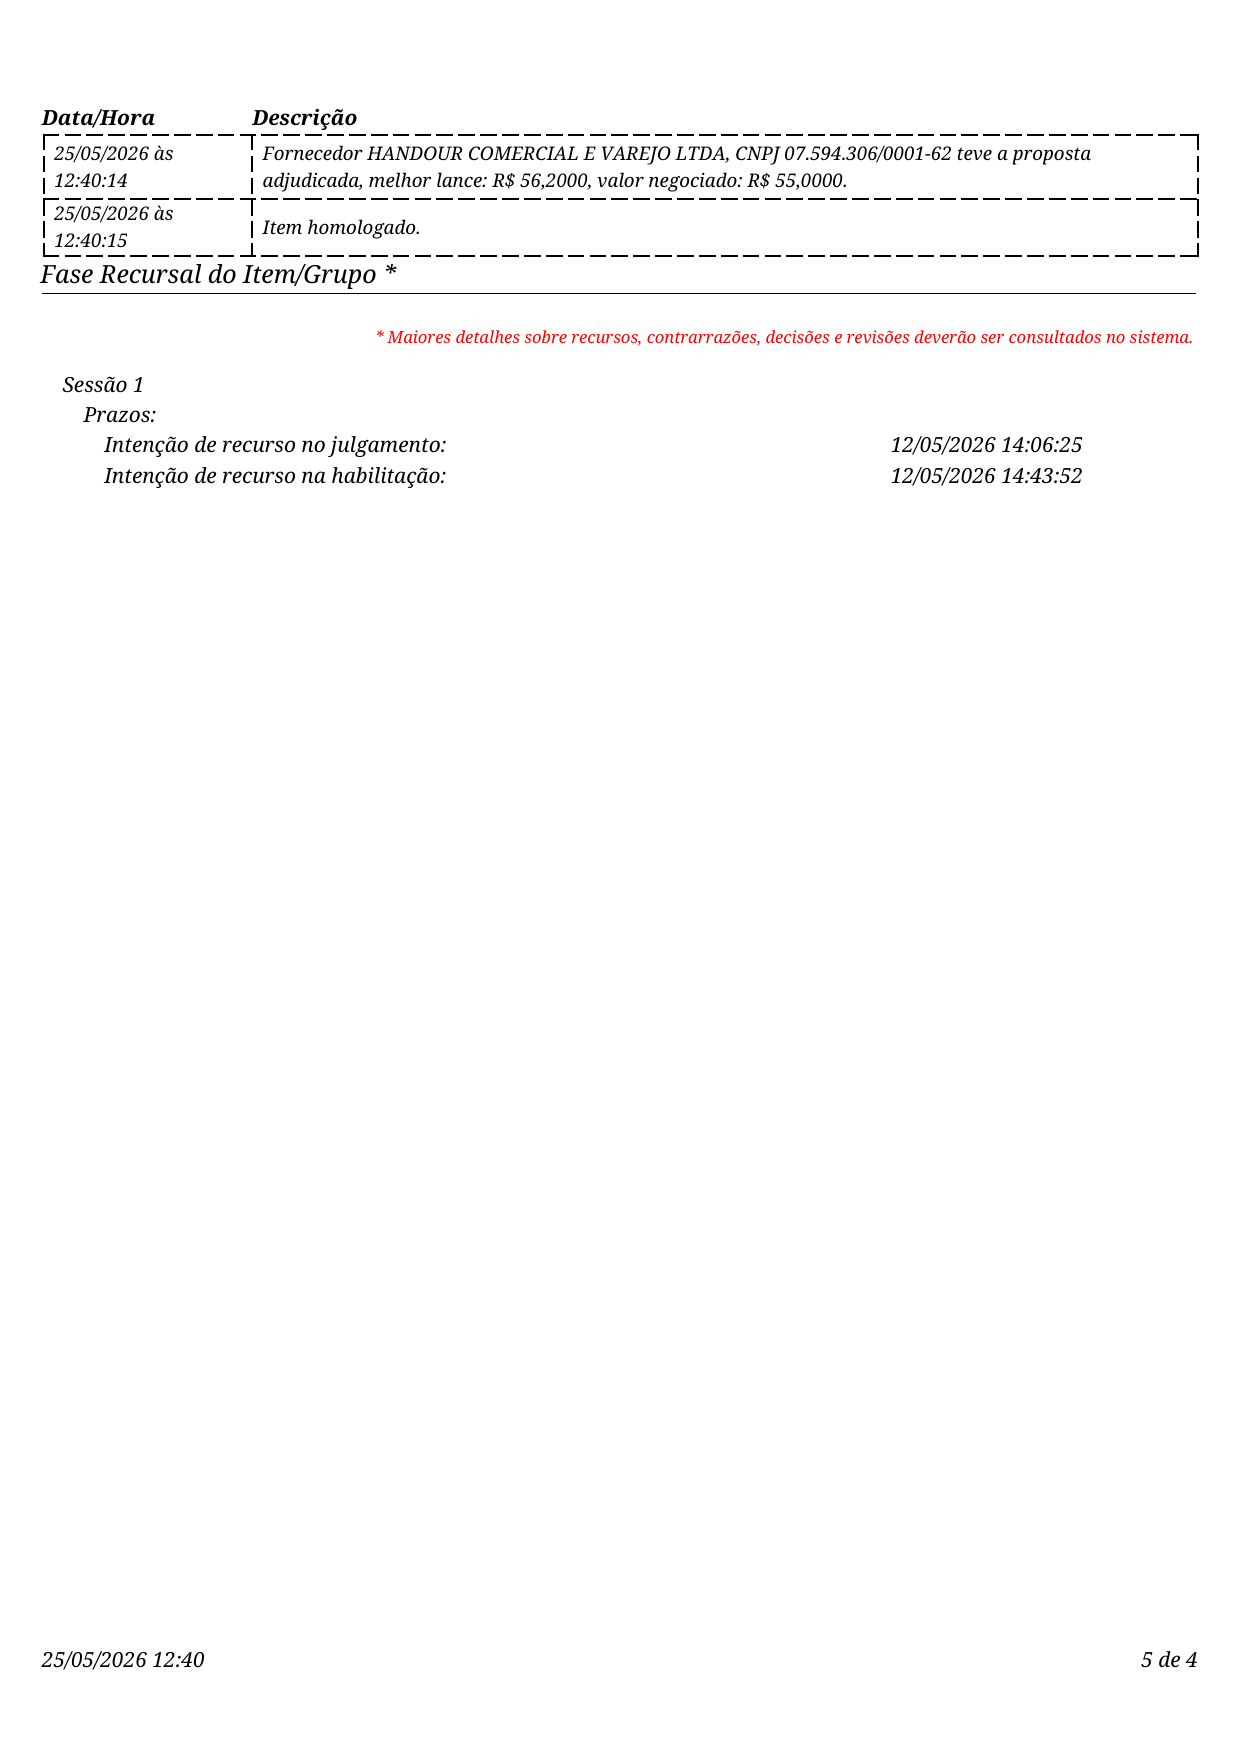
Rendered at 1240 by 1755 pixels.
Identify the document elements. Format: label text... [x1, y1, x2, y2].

text Data/Hora Descrição [42, 103, 1200, 131]
table_cell 12/05/2026 14:06:25 [518, 431, 1085, 461]
table_cell 12/05/2026 14:43:52 [518, 461, 1085, 491]
table_cell Intenção de recurso no julgamento: [63, 431, 518, 461]
table_header [518, 370, 1085, 431]
table_cell Item homologado. [252, 198, 1198, 255]
table_header 25/05/2026 às 12:40:14 [44, 134, 252, 198]
table_header Sessão 1 Prazos: [63, 370, 518, 431]
table_header Fornecedor HANDOUR COMERCIAL E VAREJO LTDA, CNPJ 07.594.306/0001-62 teve a proposta adjudicada, melhor lance: R$ 56,2000, valor negociado: R$ 55,0000. [252, 134, 1198, 198]
table_cell Intenção de recurso na habilitação: [63, 461, 518, 491]
table_cell 25/05/2026 às 12:40:15 [44, 198, 252, 255]
text * Maiores detalhes sobre recursos, contrarrazões, decisões e revisões deverão ser consultados no sistema. [42, 326, 1196, 348]
text Fase Recursal do Item/Grupo * [40, 257, 1200, 291]
